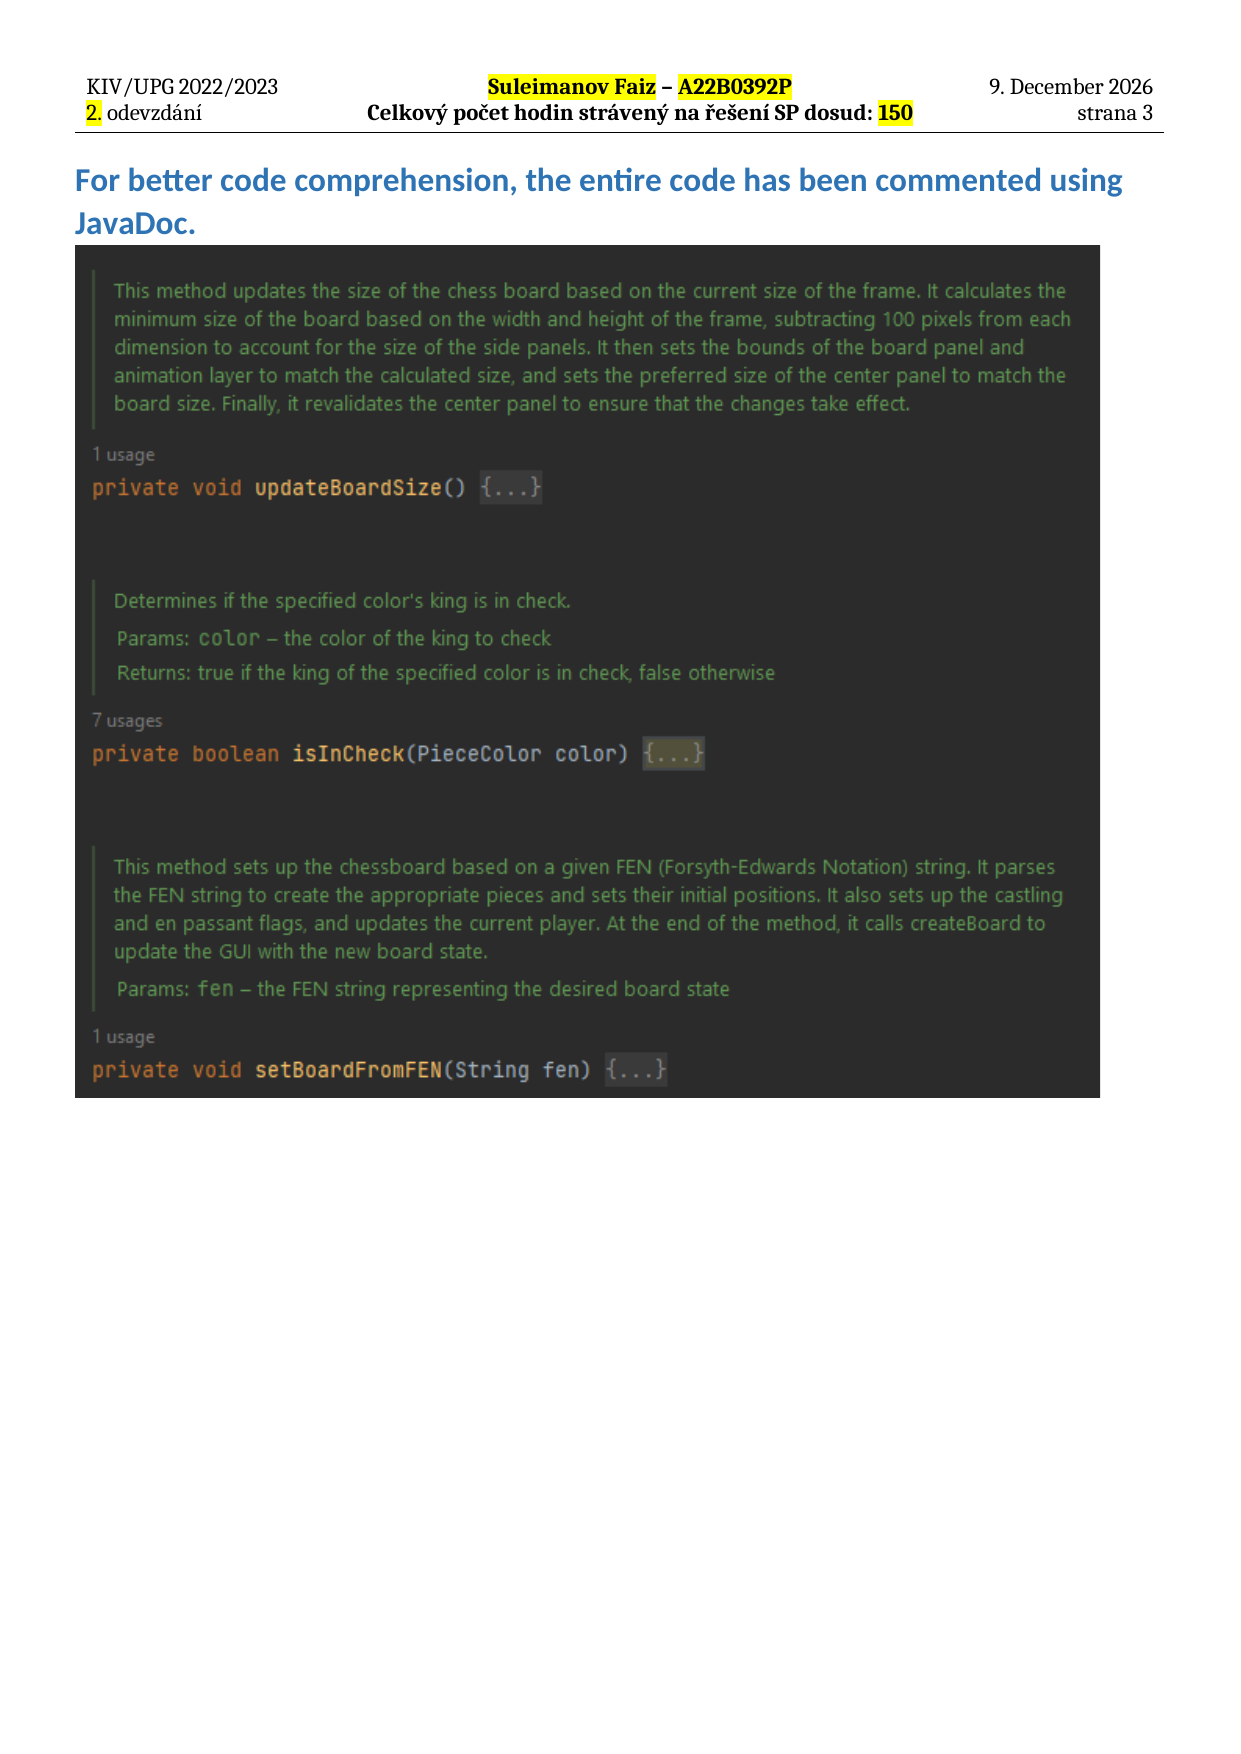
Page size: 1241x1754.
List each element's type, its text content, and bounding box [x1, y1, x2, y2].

subtitle For better code comprehension, the entire code has been commented using JavaDoc. [75, 159, 1165, 243]
